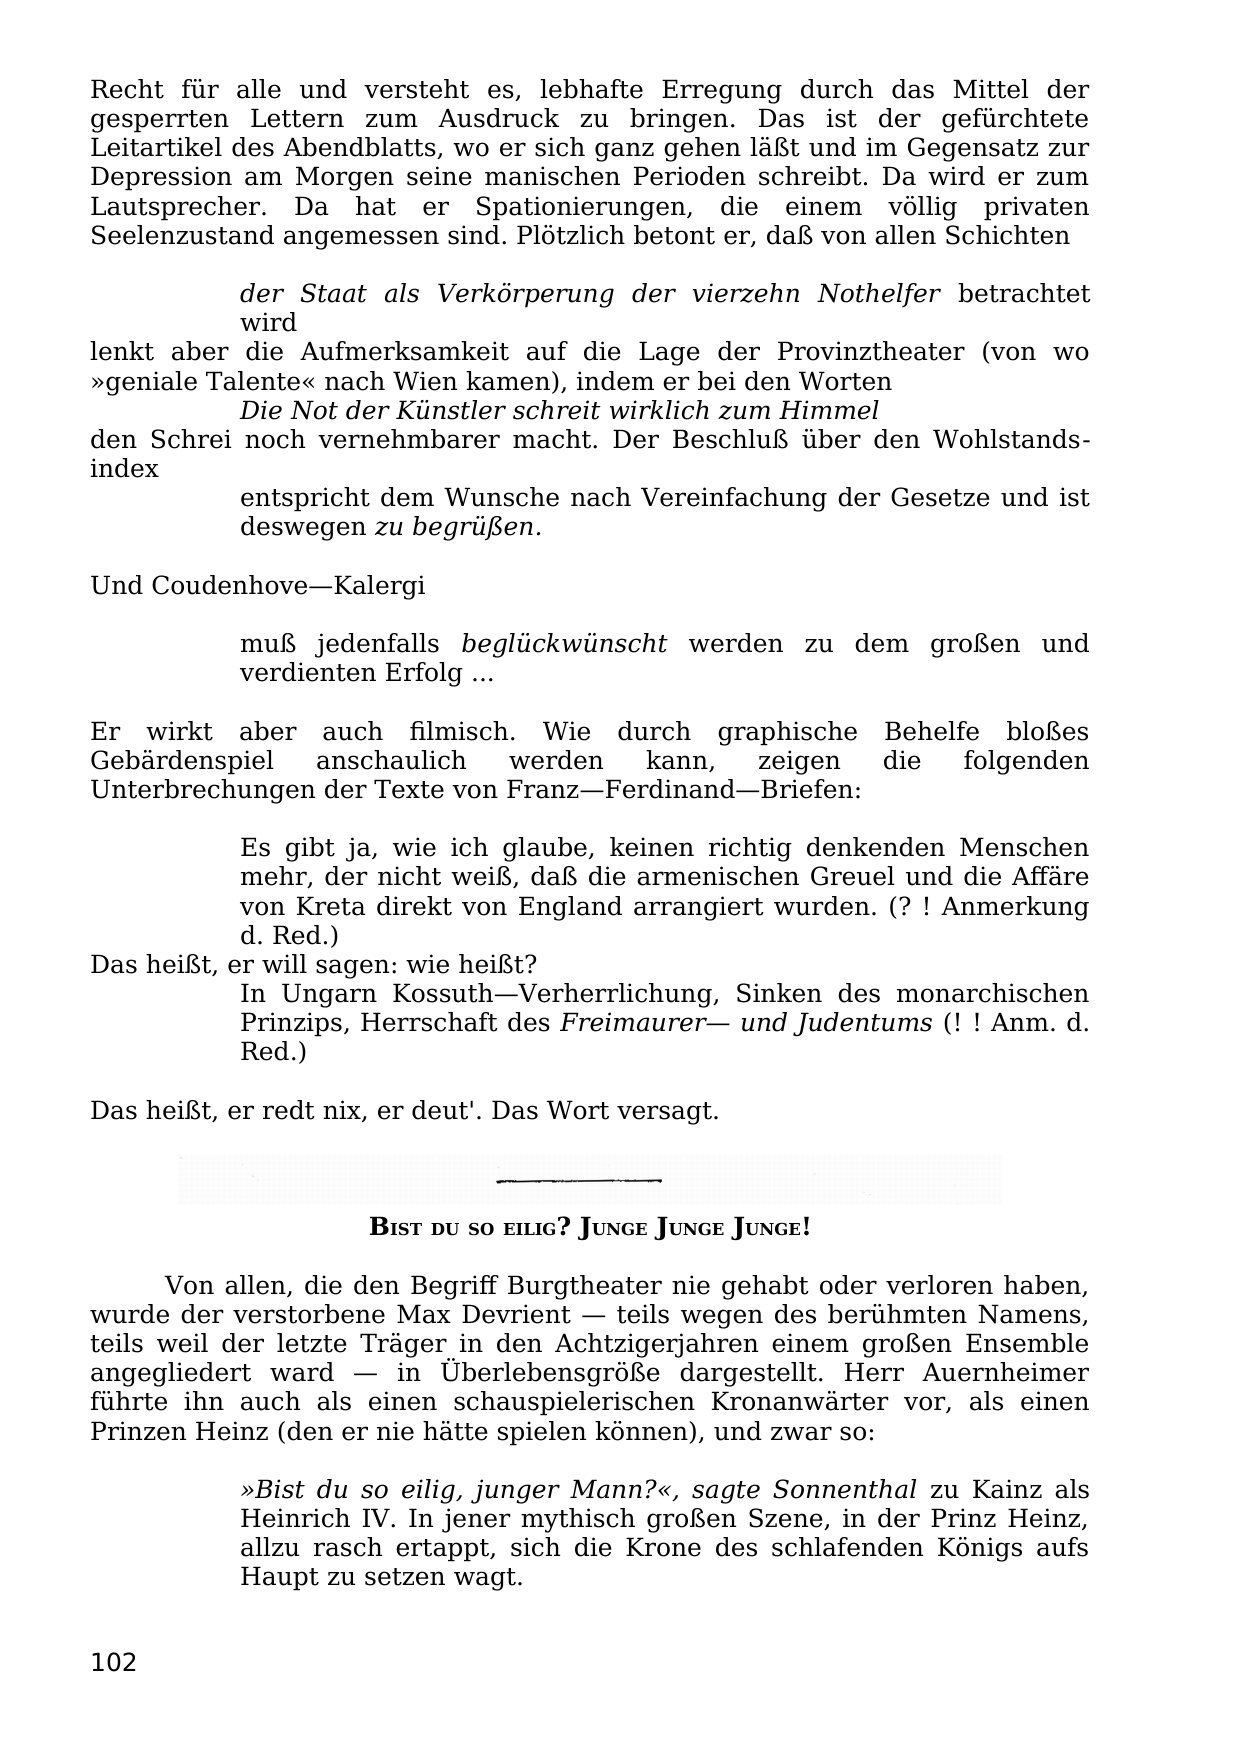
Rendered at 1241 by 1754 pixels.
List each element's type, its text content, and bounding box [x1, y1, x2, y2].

text Das heißt, er will sagen: wie heißt? [90, 950, 1091, 979]
text Es gibt ja, wie ich glaube, keinen richtig denkenden Menschen mehr, der nicht weiß, daß die armenischen Greuel und die Affäre von Kreta direkt von England arrangiert wurden. (? ! Anmerkung d. Red.) [240, 833, 1091, 950]
text den Schrei noch vernehmbarer macht. Der Beschluß über den Wohlstands­index [90, 425, 1091, 483]
text lenkt aber die Aufmerksamkeit auf die Lage der Provinztheater (von wo »geniale Talente« nach Wien kamen), indem er bei den Worten [90, 337, 1091, 396]
text Das heißt, er redt nix, er deut'. Das Wort versagt. [90, 1096, 1091, 1125]
text In Ungarn Kossuth—Verherrlichung, Sinken des monarchischen Prinzips, Herrschaft des Freimaurer— und Judentums (! ! Anm. d. Red.) [240, 979, 1091, 1067]
text Von allen, die den Begriff Burgtheater nie gehabt oder verloren haben, wurde der verstorbene Max Devrient — teils wegen des berühmten Namens, teils weil der letzte Träger in den Achtzigerjahren einem großen Ensemble angegliedert ward — in Überlebensgröße dargestellt. Herr Auernheimer führte ihn auch als einen schauspielerischen Kronanwärter vor, als einen Prinzen Heinz (den er nie hätte spielen können), und zwar so: [90, 1271, 1091, 1446]
text muß jedenfalls beglückwünscht werden zu dem großen und verdienten Erfolg ... [240, 629, 1091, 687]
picture [177, 1154, 1003, 1205]
text »Bist du so eilig, junger Mann?«, sagte Sonnenthal zu Kainz als Heinrich IV. In jener mythisch großen Szene, in der Prinz Heinz, allzu rasch ertappt, sich die Krone des schlafenden Königs aufs Haupt zu setzen wagt. [240, 1475, 1091, 1592]
text Er wirkt aber auch filmisch. Wie durch graphische Behelfe bloßes Gebärdenspiel anschaulich werden kann, zeigen die folgenden Unterbrechungen der Texte von Franz—Ferdinand—Briefen: [90, 717, 1091, 804]
text Und Coudenhove—Kalergi [90, 571, 1091, 600]
text Recht für alle und versteht es, lebhafte Erregung durch das Mittel der gesperrten Lettern zum Ausdruck zu bringen. Das ist der gefürchtete Leitartikel des Abendblatts, wo er sich ganz gehen läßt und im Gegensatz zur Depression am Morgen seine manischen Perioden schreibt. Da wird er zum Lautsprecher. Da hat er Spationierungen, die einem völlig privaten Seelenzustand angemessen sind. Plötzlich betont er, daß von allen Schichten [90, 75, 1091, 250]
text entspricht dem Wunsche nach Vereinfachung der Gesetze und ist deswegen zu begrüßen. [240, 483, 1091, 542]
text Die Not der Künstler schreit wirklich zum Himmel [240, 396, 1091, 425]
text der Staat als Verkörperung der vierzehn Nothelfer betrachtet wird [240, 279, 1091, 337]
text Bist du so eilig? Junge Junge Junge! [90, 1154, 1091, 1242]
